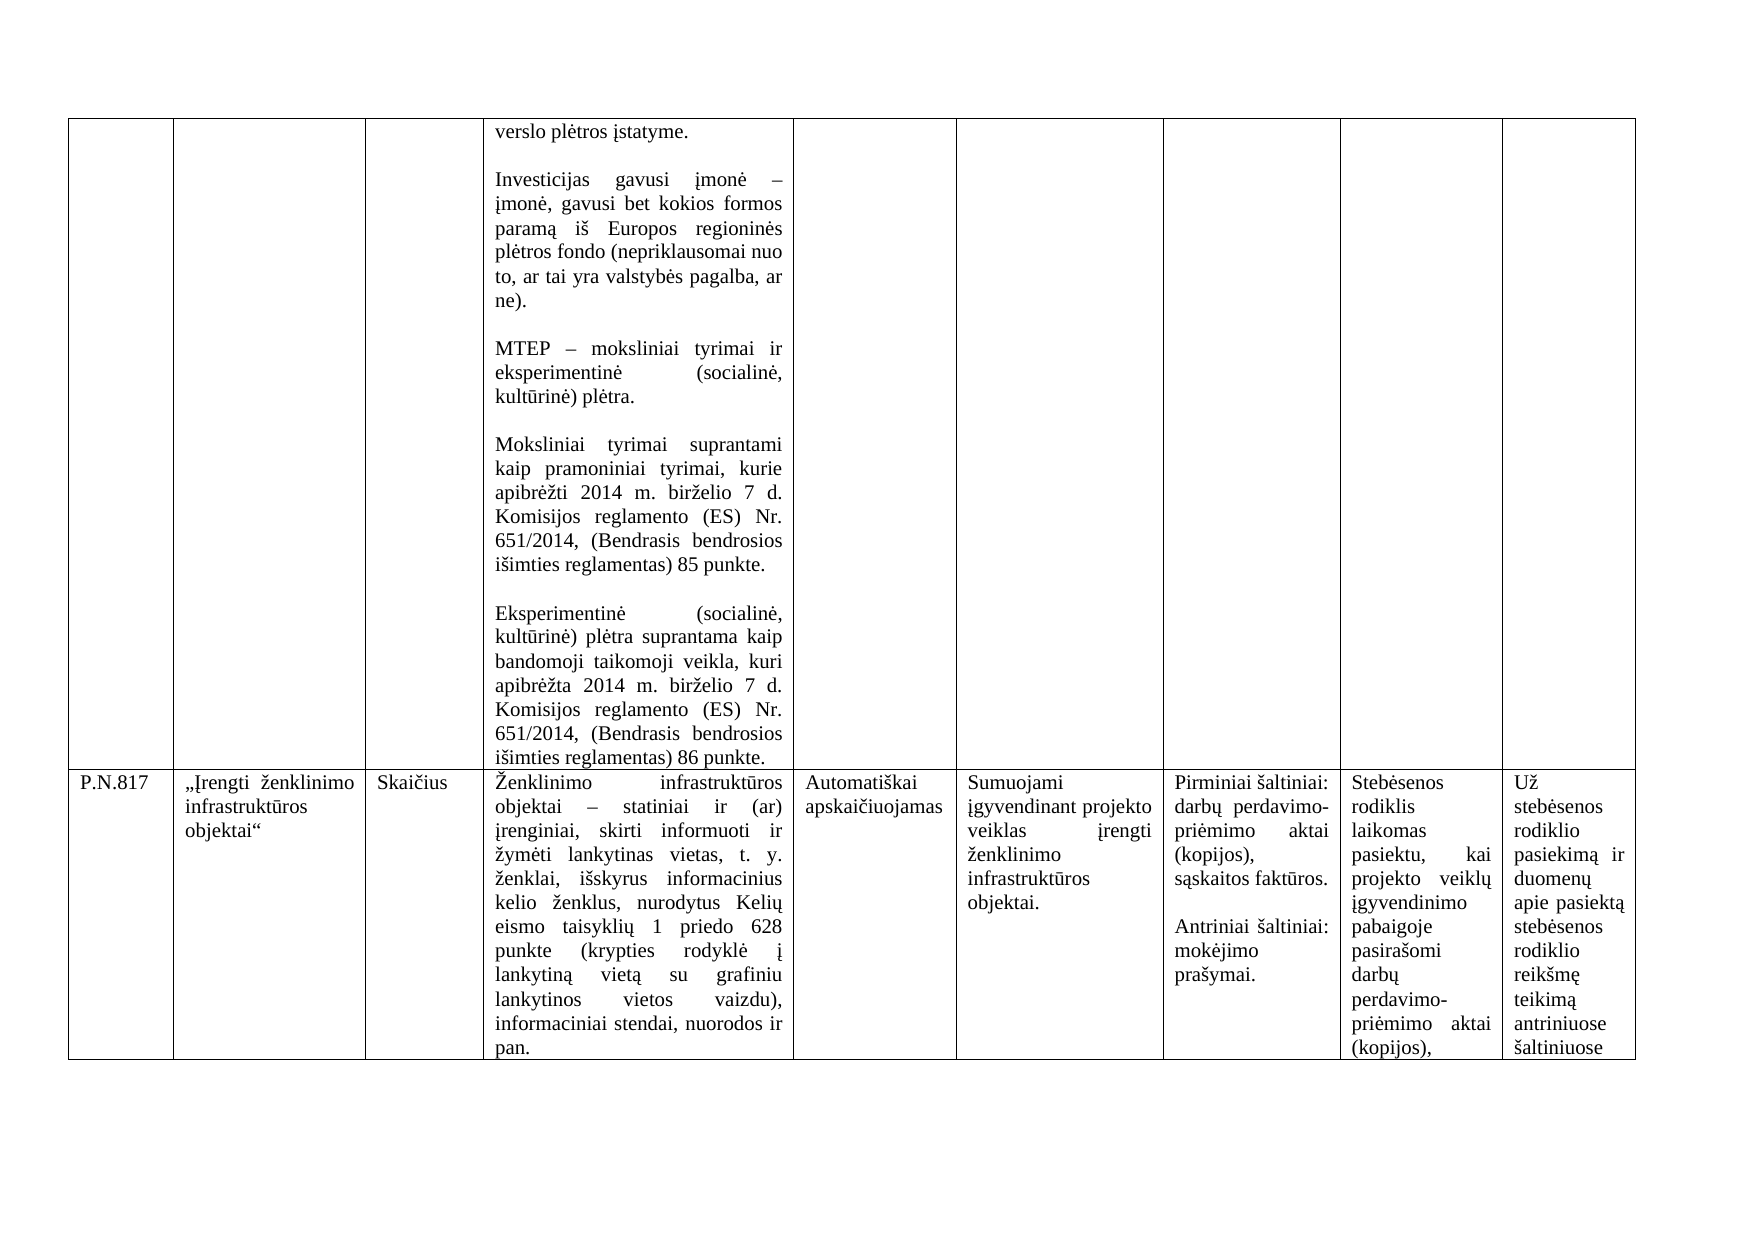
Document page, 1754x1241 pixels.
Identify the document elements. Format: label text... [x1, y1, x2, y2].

table_cell Pirminiai šaltiniai: darbų perdavimo-priėmimo aktai (kopijos), sąskaitos faktūros. Antriniai šaltiniai: mokėjimo prašymai. [1164, 770, 1340, 1059]
table_cell Sumuojami įgyvendinant projekto veiklas įrengti ženklinimo infrastruktūros objektai. [957, 770, 1163, 1059]
table_cell Ženklinimo infrastruktūros objektai – statiniai ir (ar) įrenginiai, skirti informuoti ir žymėti lankytinas vietas, t. y. ženklai, išskyrus informacinius kelio ženklus, nurodytus Kelių eismo taisyklių 1 priedo 628 punkte (krypties rodyklė į lankytiną vietą su grafiniu lankytinos vietos vaizdu), informaciniai stendai, nuorodos ir pan. [484, 770, 793, 1059]
table_cell [174, 119, 365, 769]
table_cell Skaičius [366, 770, 483, 1059]
table_cell verslo plėtros įstatyme. Investicijas gavusi įmonė – įmonė, gavusi bet kokios formos paramą iš Europos regioninės plėtros fondo (nepriklausomai nuo to, ar tai yra valstybės pagalba, ar ne). MTEP – moksliniai tyrimai ir eksperimentinė (socialinė, kultūrinė) plėtra. Moksliniai tyrimai suprantami kaip pramoniniai tyrimai, kurie apibrėžti 2014 m. birželio 7 d. Komisijos reglamento (ES) Nr. 651/2014, (Bendrasis bendrosios išimties reglamentas) 85 punkte. Eksperimentinė (socialinė, kultūrinė) plėtra suprantama kaip bandomoji taikomoji veikla, kuri apibrėžta 2014 m. birželio 7 d. Komisijos reglamento (ES) Nr. 651/2014, (Bendrasis bendrosios išimties reglamentas) 86 punkte. [484, 119, 793, 769]
table_cell [957, 119, 1163, 769]
table_cell P.N.817 [69, 770, 173, 1059]
table_cell Stebėsenos rodiklis laikomas pasiektu, kai projekto veiklų įgyvendinimo pabaigoje pasirašomi darbų perdavimo-priėmimo aktai (kopijos), [1341, 770, 1502, 1059]
table_cell [366, 119, 483, 769]
table_cell Automatiškai apskaičiuojamas [794, 770, 956, 1059]
table_cell [1164, 119, 1340, 769]
table_cell [69, 119, 173, 769]
table_cell [1341, 119, 1502, 769]
table_cell [1503, 119, 1635, 769]
table_cell „Įrengti ženklinimo infrastruktūros objektai“ [174, 770, 365, 1059]
table_cell [794, 119, 956, 769]
table_cell Už stebėsenos rodiklio pasiekimą ir duomenų apie pasiektą stebėsenos rodiklio reikšmę teikimą antriniuose šaltiniuose [1503, 770, 1635, 1059]
